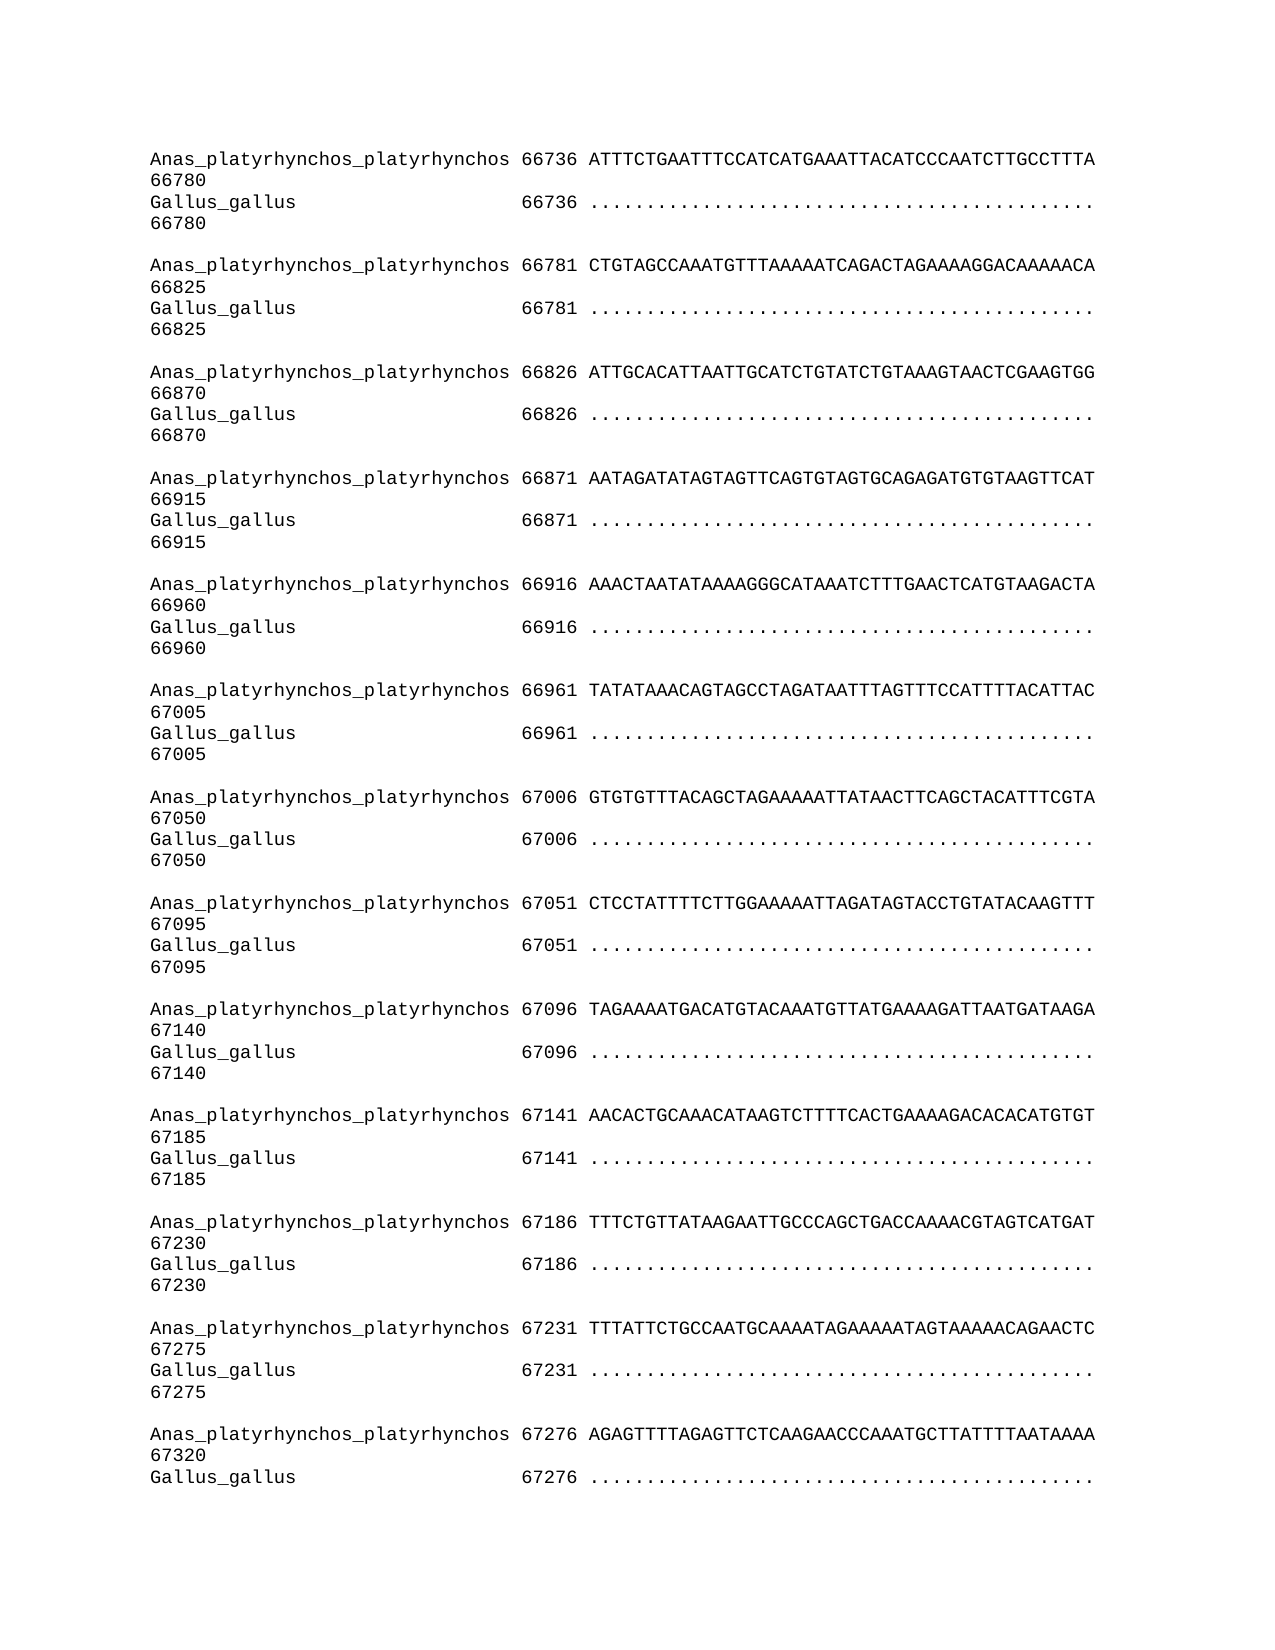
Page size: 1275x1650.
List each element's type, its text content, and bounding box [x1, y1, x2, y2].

text Anas_platyrhynchos_platyrhynchos 66961 TATATAAACAGTAGCCTAGATAATTTAGTTTCCATTTTACATTAC 67005 [150, 681, 1125, 724]
text Gallus_gallus 66871 ............................................. 66915 [150, 511, 1125, 554]
text Anas_platyrhynchos_platyrhynchos 66916 AAACTAATATAAAAGGGCATAAATCTTTGAACTCATGTAAGACTA 66960 [150, 575, 1125, 617]
text Anas_platyrhynchos_platyrhynchos 66871 AATAGATATAGTAGTTCAGTGTAGTGCAGAGATGTGTAAGTTCAT 66915 [150, 469, 1125, 511]
text Anas_platyrhynchos_platyrhynchos 66826 ATTGCACATTAATTGCATCTGTATCTGTAAAGTAACTCGAAGTGG 66870 [150, 362, 1125, 405]
text Gallus_gallus 66916 ............................................. 66960 [150, 617, 1125, 660]
text Anas_platyrhynchos_platyrhynchos 67051 CTCCTATTTTCTTGGAAAAATTAGATAGTACCTGTATACAAGTTT 67095 [150, 894, 1125, 936]
text Gallus_gallus 67051 ............................................. 67095 [150, 936, 1125, 979]
text Anas_platyrhynchos_platyrhynchos 67231 TTTATTCTGCCAATGCAAAATAGAAAAATAGTAAAAACAGAACTC 67275 [150, 1319, 1125, 1361]
text Anas_platyrhynchos_platyrhynchos 66781 CTGTAGCCAAATGTTTAAAAATCAGACTAGAAAAGGACAAAAACA 66825 [150, 256, 1125, 299]
text Gallus_gallus 67231 ............................................. 67275 [150, 1361, 1125, 1404]
text Gallus_gallus 66961 ............................................. 67005 [150, 724, 1125, 766]
text Anas_platyrhynchos_platyrhynchos 67096 TAGAAAATGACATGTACAAATGTTATGAAAAGATTAATGATAAGA 67140 [150, 1000, 1125, 1042]
text Gallus_gallus 66781 ............................................. 66825 [150, 299, 1125, 341]
text Anas_platyrhynchos_platyrhynchos 67141 AACACTGCAAACATAAGTCTTTTCACTGAAAAGACACACATGTGT 67185 [150, 1106, 1125, 1149]
text Gallus_gallus 66826 ............................................. 66870 [150, 405, 1125, 447]
text Gallus_gallus 66736 ............................................. 66780 [150, 192, 1125, 235]
text Gallus_gallus 67096 ............................................. 67140 [150, 1042, 1125, 1085]
text Gallus_gallus 67276 ............................................. [150, 1467, 1125, 1489]
text Gallus_gallus 67141 ............................................. 67185 [150, 1149, 1125, 1191]
text Anas_platyrhynchos_platyrhynchos 67006 GTGTGTTTACAGCTAGAAAAATTATAACTTCAGCTACATTTCGTA 67050 [150, 787, 1125, 830]
text Anas_platyrhynchos_platyrhynchos 66736 ATTTCTGAATTTCCATCATGAAATTACATCCCAATCTTGCCTTTA 66780 [150, 150, 1125, 192]
text Anas_platyrhynchos_platyrhynchos 67276 AGAGTTTTAGAGTTCTCAAGAACCCAAATGCTTATTTTAATAAAA 67320 [150, 1425, 1125, 1467]
text Gallus_gallus 67006 ............................................. 67050 [150, 830, 1125, 872]
text Anas_platyrhynchos_platyrhynchos 67186 TTTCTGTTATAAGAATTGCCCAGCTGACCAAAACGTAGTCATGAT 67230 [150, 1212, 1125, 1255]
text Gallus_gallus 67186 ............................................. 67230 [150, 1255, 1125, 1297]
